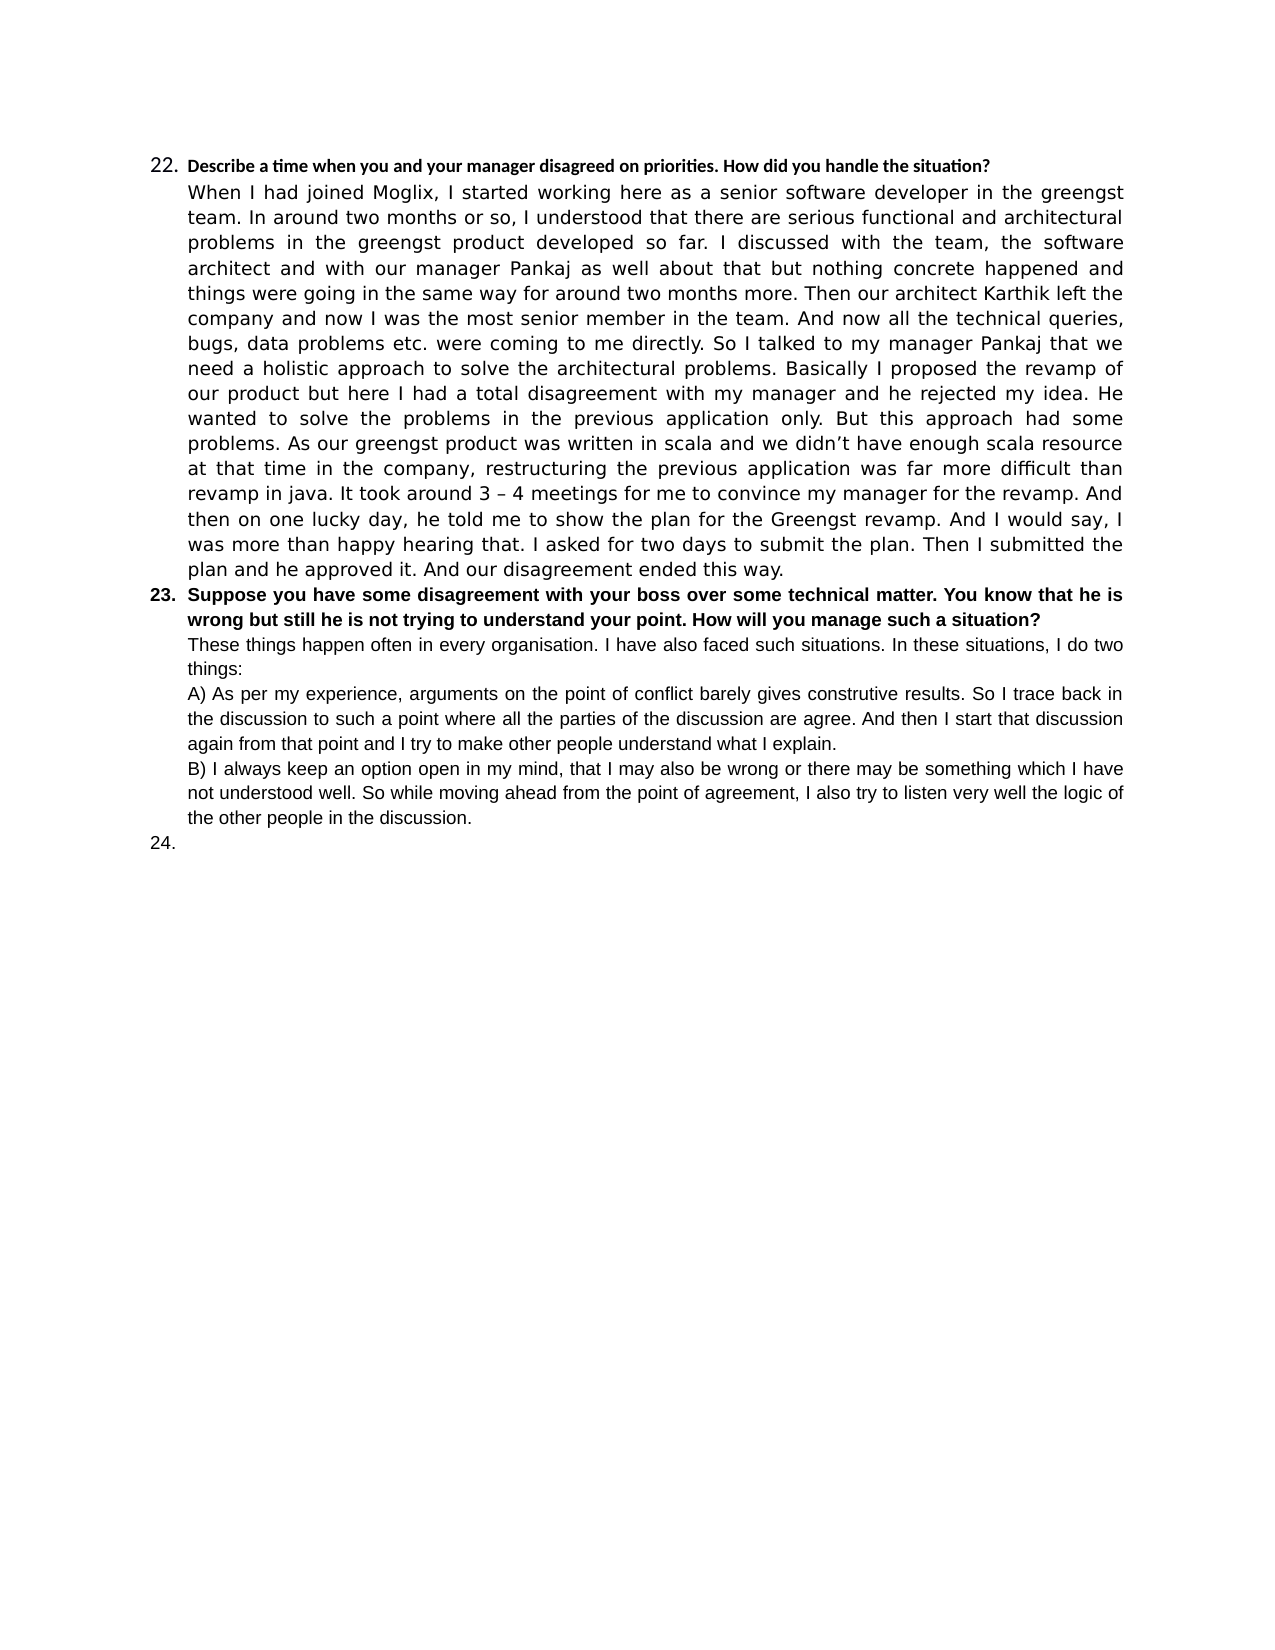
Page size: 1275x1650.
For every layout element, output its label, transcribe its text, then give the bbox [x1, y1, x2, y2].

list Describe a time when you and your manager disagreed on priorities. How did you handle the situation? [150, 150, 1125, 178]
list When I had joined Moglix, I started working here as a senior software developer in the greengst team. In around two months or so, I understood that there are serious functional and architectural problems in the greengst product developed so far. I discussed with the team, the software architect and with our manager Pankaj as well about that but nothing concrete happened and things were going in the same way for around two months more. Then our architect Karthik left the company and now I was the most senior member in the team. And now all the technical queries, bugs, data problems etc. were coming to me directly. So I talked to my manager Pankaj that we need a holistic approach to solve the architectural problems. Basically I proposed the revamp of our product but here I had a total disagreement with my manager and he rejected my idea. He wanted to solve the problems in the previous application only. But this approach had some problems. As our greengst product was written in scala and we didn’t have enough scala resource at that time in the company, restructuring the previous application was far more difficult than revamp in java. It took around 3 – 4 meetings for me to convince my manager for the revamp. And then on one lucky day, he told me to show the plan for the Greengst revamp. And I would say, I was more than happy hearing that. I asked for two days to submit the plan. Then I submitted the plan and he approved it. And our disagreement ended this way. [150, 182, 1125, 581]
list These things happen often in every organisation. I have also faced such situations. In these situations, I do two things: [150, 633, 1125, 680]
list B) I always keep an option open in my mind, that I may also be wrong or there may be something which I have not understood well. So while moving ahead from the point of agreement, I also try to listen very well the logic of the other people in the discussion. [150, 757, 1125, 828]
list Suppose you have some disagreement with your boss over some technical matter. You know that he is wrong but still he is not trying to understand your point. How will you manage such a situation? [150, 584, 1125, 630]
list A) As per my experience, arguments on the point of conflict barely gives construtive results. So I trace back in the discussion to such a point where all the parties of the discussion are agree. And then I start that discussion again from that point and I try to make other people understand what I explain. [150, 683, 1125, 754]
